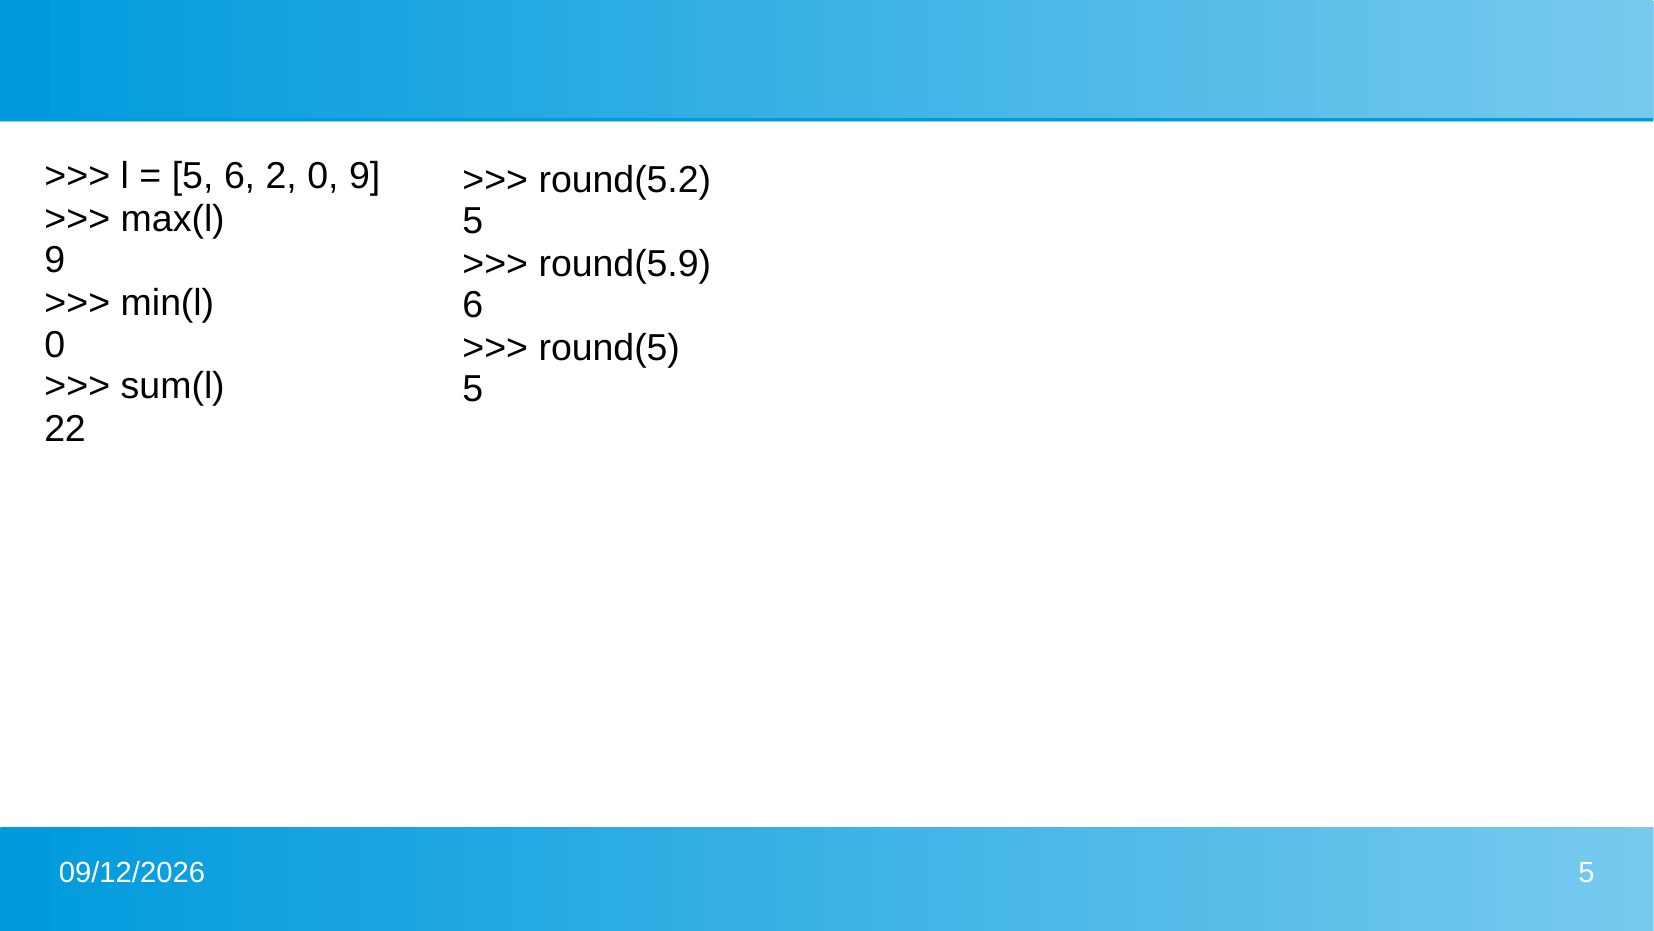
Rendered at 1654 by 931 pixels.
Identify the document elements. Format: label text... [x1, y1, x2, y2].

text_box >>> round(5.2) 5 >>> round(5.9) 6 >>> round(5) 5 [447, 150, 745, 460]
text_box >>> l = [5, 6, 2, 0, 9] >>> max(l) 9 >>> min(l) 0 >>> sum(l) 22 [29, 147, 415, 499]
